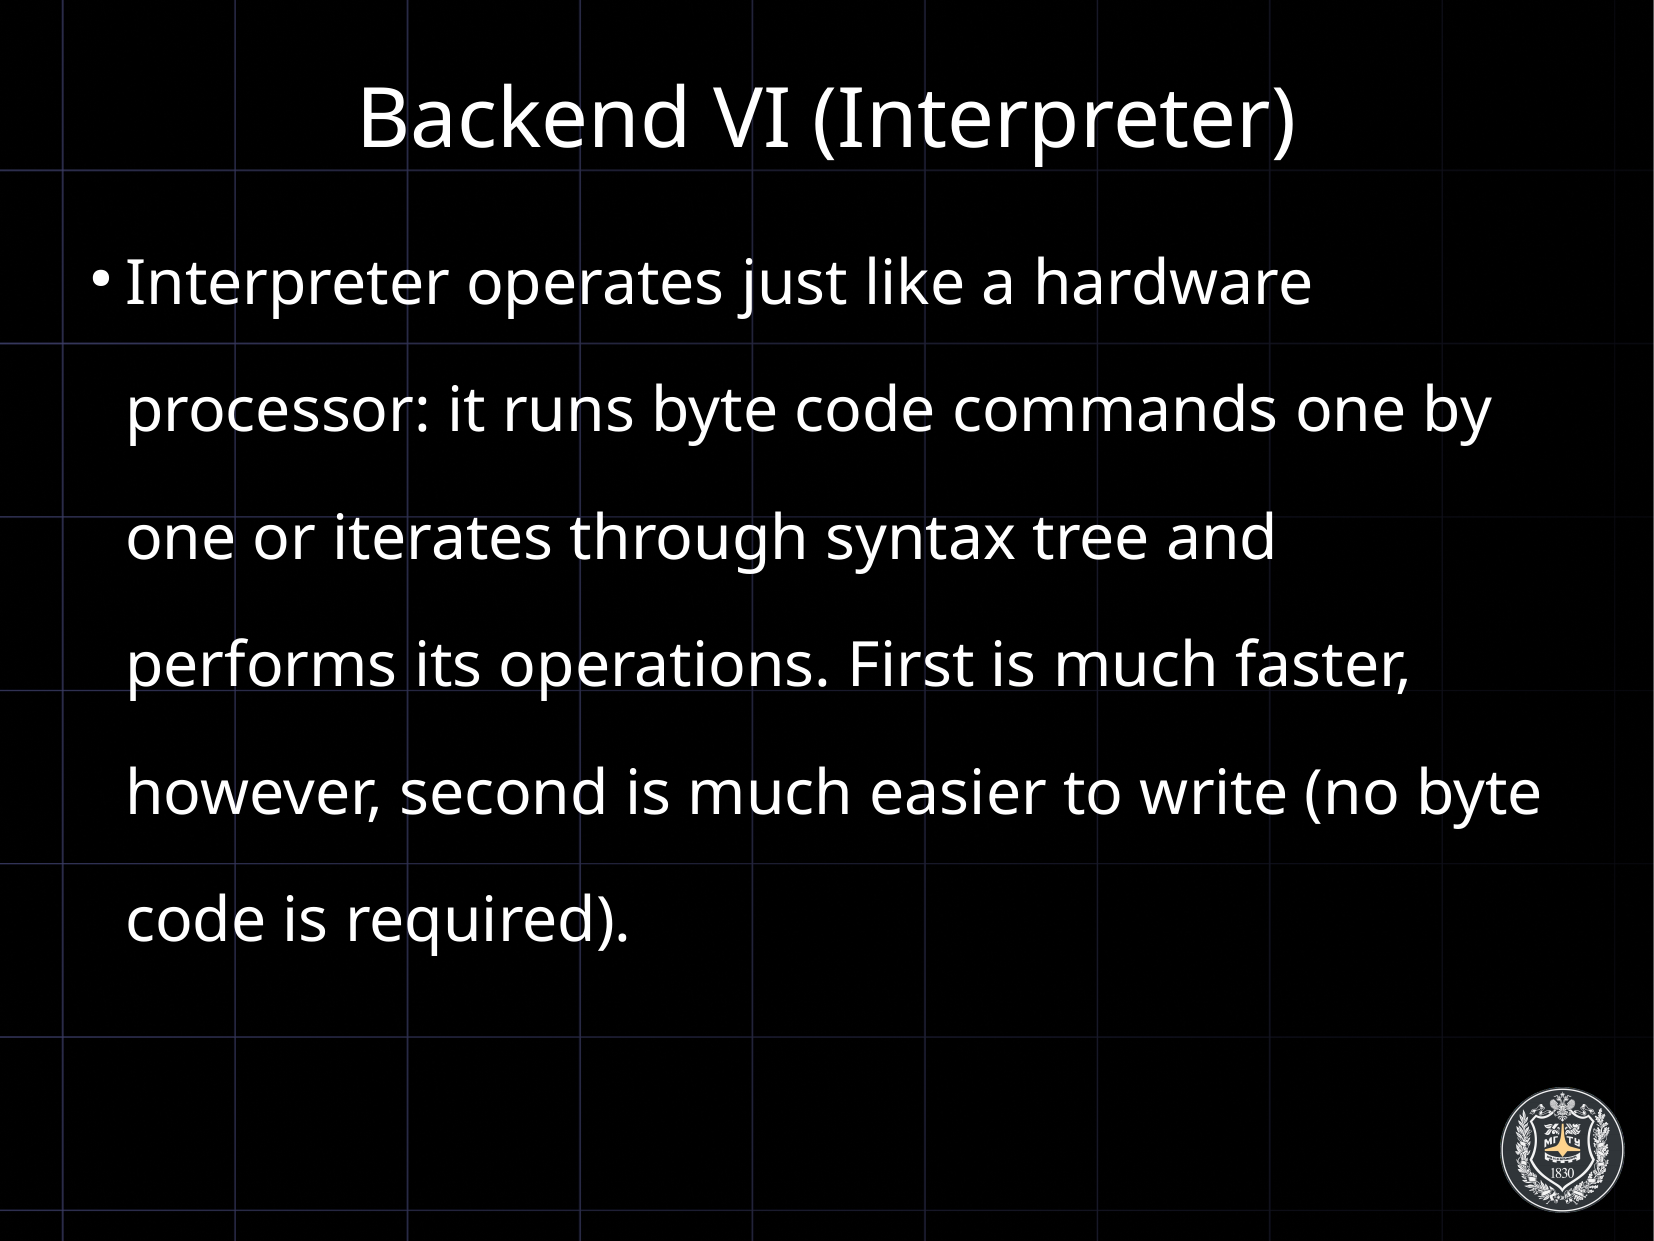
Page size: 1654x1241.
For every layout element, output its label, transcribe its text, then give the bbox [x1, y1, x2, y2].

text_box Interpreter operates just like a hardware processor: it runs byte code commands one by one or iterates through syntax tree and performs its operations. First is much faster, however, second is much easier to write (no byte code is required). [75, 187, 1576, 1126]
picture [0, 0, 1654, 1241]
title Backend VI (Interpreter) [82, 37, 1571, 187]
